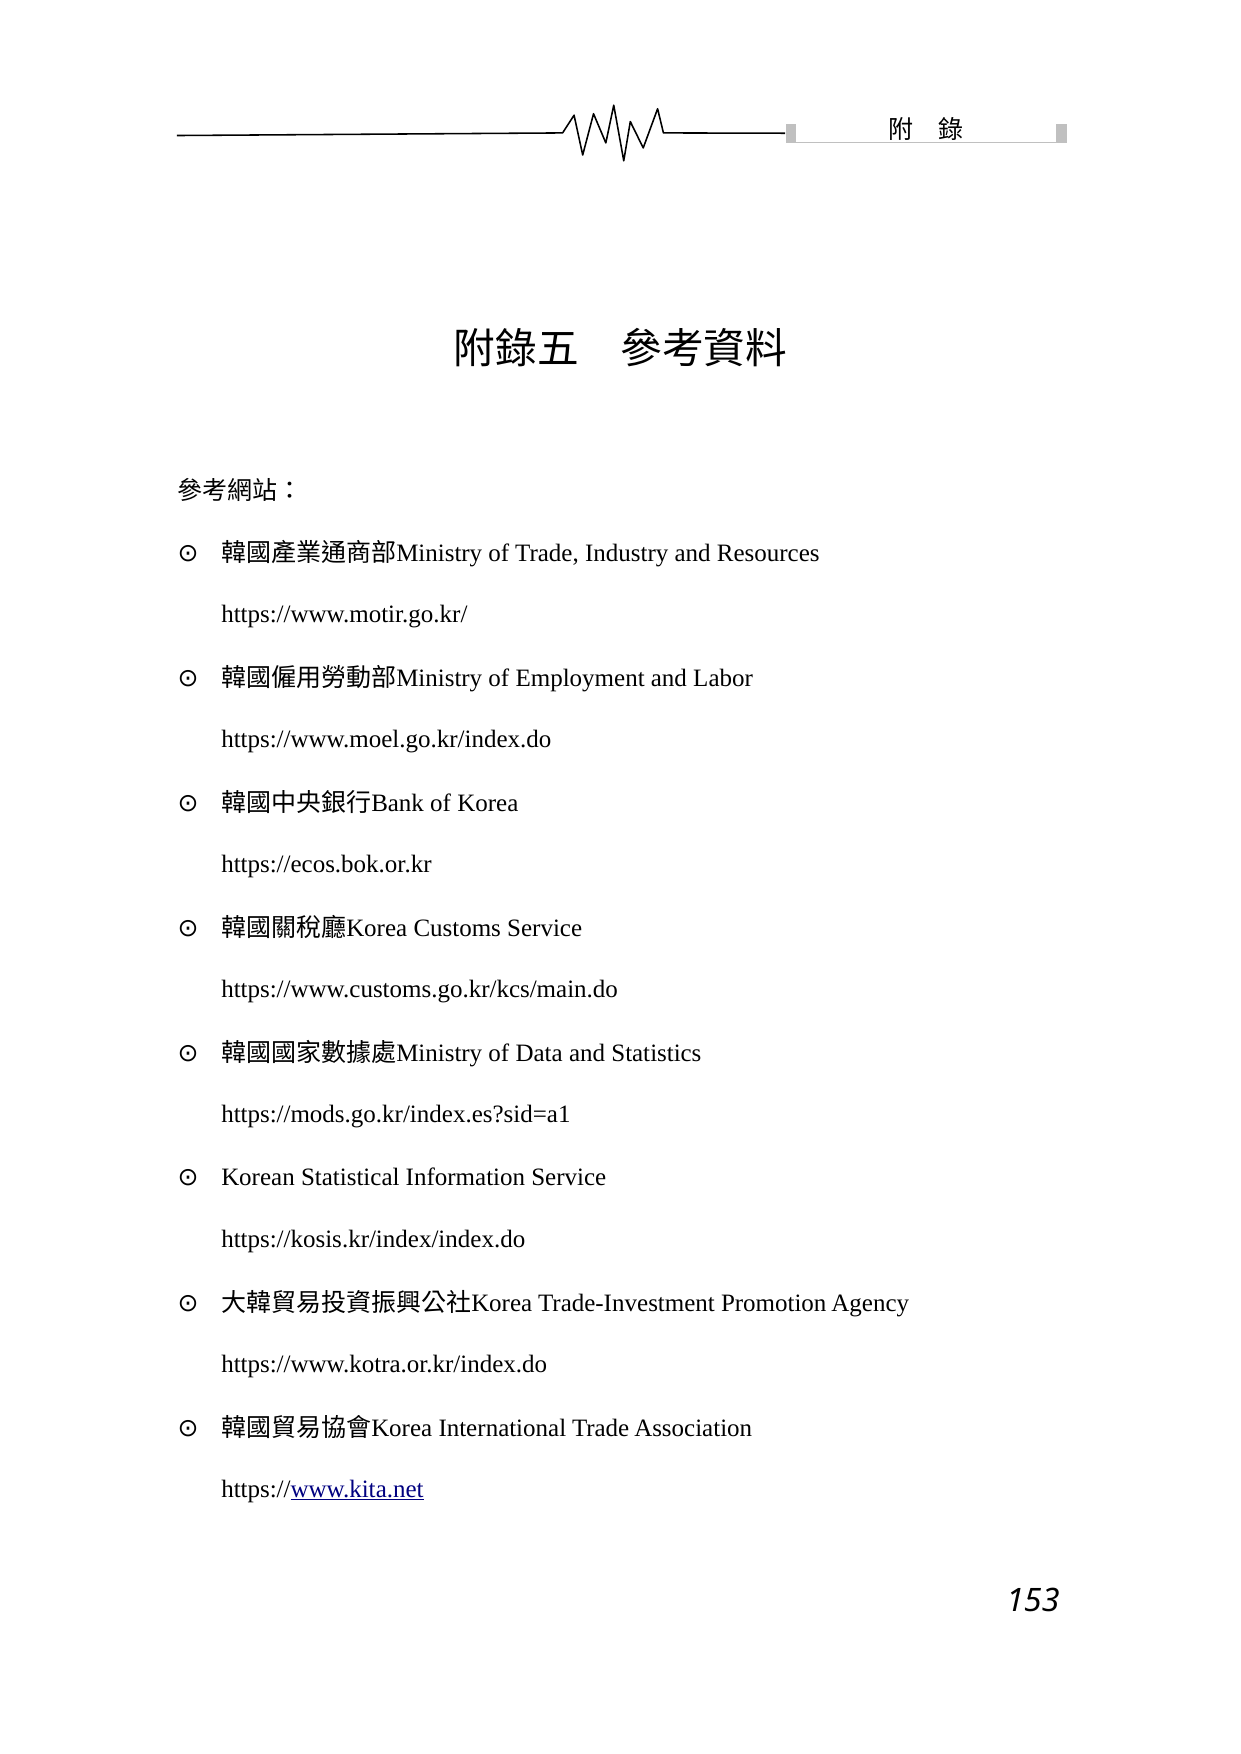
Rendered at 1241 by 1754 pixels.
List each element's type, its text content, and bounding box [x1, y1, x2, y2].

text https://www.moel.go.kr/index.do [177, 697, 1063, 759]
text https://www.motir.go.kr/ [177, 572, 1063, 634]
text https://ecos.bok.or.kr [177, 822, 1063, 884]
text 參考網站： [177, 447, 1063, 509]
text https://mods.go.kr/index.es?sid=a1 [177, 1072, 1063, 1134]
text 附錄五 參考資料 [177, 304, 1063, 366]
text ⊙ 大韓貿易投資振興公社Korea Trade-Investment Promotion Agency [177, 1259, 1063, 1322]
text ⊙ 韓國中央銀行Bank of Korea [177, 759, 1063, 822]
text https://www.kita.net [177, 1447, 1063, 1509]
text https://www.customs.go.kr/kcs/main.do [177, 947, 1063, 1009]
text ⊙ Korean Statistical Information Service [177, 1134, 1063, 1197]
text ⊙ 韓國貿易協會Korea International Trade Association [177, 1384, 1063, 1447]
text https://www.kotra.or.kr/index.do [177, 1322, 1063, 1384]
text ⊙ 韓國國家數據處Ministry of Data and Statistics [177, 1009, 1063, 1072]
text ⊙ 韓國產業通商部Ministry of Trade, Industry and Resources [177, 509, 1063, 572]
text ⊙ 韓國僱用勞動部Ministry of Employment and Labor [177, 634, 1063, 697]
text ⊙ 韓國關稅廳Korea Customs Service [177, 884, 1063, 947]
text https://kosis.kr/index/index.do [177, 1197, 1063, 1259]
